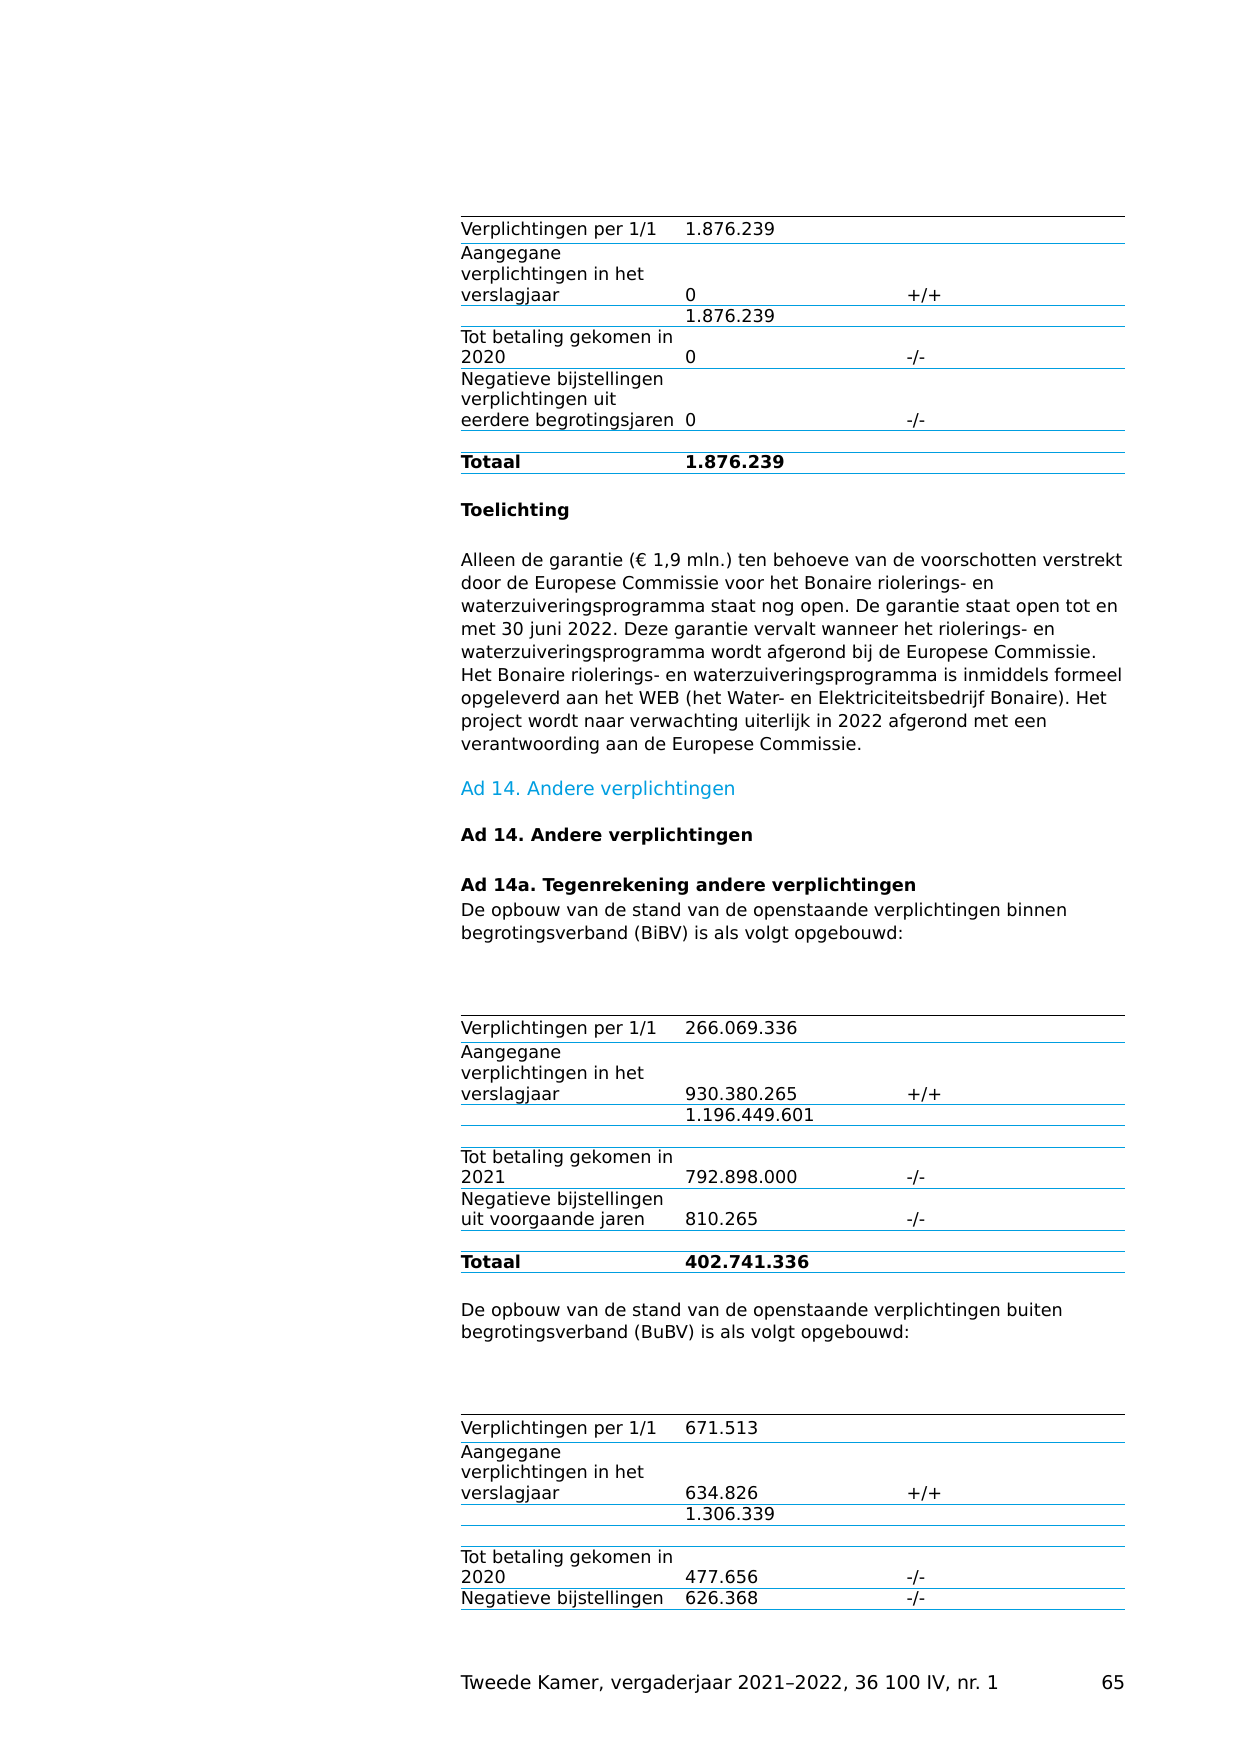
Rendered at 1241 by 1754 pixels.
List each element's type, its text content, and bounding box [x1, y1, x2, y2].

table_cell [904, 1505, 1125, 1525]
table_cell 0 [682, 327, 903, 368]
table_cell 1.306.339 [682, 1505, 903, 1525]
table_cell 1.196.449.601 [682, 1105, 903, 1125]
table_cell 1.876.239 [682, 453, 903, 473]
table_cell 402.741.336 [682, 1252, 903, 1272]
table_cell Tot betaling gekomen in 2021 [461, 1148, 682, 1188]
table_cell -/- [904, 1547, 1125, 1588]
table_cell +/+ [904, 1443, 1125, 1504]
table_cell 1.876.239 [682, 217, 903, 243]
table_cell Totaal [461, 1252, 682, 1272]
table_cell [904, 217, 1125, 243]
table_cell 671.513 [682, 1415, 903, 1441]
table_cell -/- [904, 1148, 1125, 1188]
table_cell Aangegane verplichtingen in het verslagjaar [461, 1043, 682, 1104]
table_cell Totaal [461, 453, 682, 473]
table_cell 1.876.239 [682, 306, 903, 326]
table_cell -/- [904, 327, 1125, 368]
text De opbouw van de stand van de openstaande verplichtingen binnen begrotingsverband (BiBV) is als volgt opgebouwd: [461, 898, 1125, 944]
table_cell [904, 453, 1125, 473]
table_cell [682, 431, 903, 452]
table_cell 634.826 [682, 1443, 903, 1504]
table_cell 0 [682, 369, 903, 430]
table_cell Negatieve bijstellingen [461, 1589, 682, 1609]
table_cell [904, 431, 1125, 452]
table_cell Verplichtingen per 1/1 [461, 1016, 682, 1042]
table_cell [904, 1105, 1125, 1125]
table_cell 810.265 [682, 1189, 903, 1230]
table_cell +/+ [904, 1043, 1125, 1104]
table_cell [461, 1105, 682, 1125]
table_cell [904, 306, 1125, 326]
table_cell [461, 1505, 682, 1525]
table_cell Negatieve bijstellingen verplichtingen uit eerdere begrotingsjaren [461, 369, 682, 430]
table_cell Tot betaling gekomen in 2020 [461, 327, 682, 368]
table_cell 626.368 [682, 1589, 903, 1609]
table_cell +/+ [904, 244, 1125, 305]
table_cell [904, 1126, 1125, 1146]
table_cell Tot betaling gekomen in 2020 [461, 1547, 682, 1588]
table_cell Aangegane verplichtingen in het verslagjaar [461, 244, 682, 305]
table_cell 0 [682, 244, 903, 305]
table_cell -/- [904, 1189, 1125, 1230]
table_cell Verplichtingen per 1/1 [461, 1415, 682, 1441]
table_cell 477.656 [682, 1547, 903, 1588]
table_cell [904, 1231, 1125, 1251]
text Toelichting [461, 498, 1125, 521]
table_cell -/- [904, 1589, 1125, 1609]
table_cell 792.898.000 [682, 1148, 903, 1188]
table_cell [904, 1252, 1125, 1272]
table_cell Aangegane verplichtingen in het verslagjaar [461, 1443, 682, 1504]
table_cell -/- [904, 369, 1125, 430]
table_cell [904, 1016, 1125, 1042]
table_cell Negatieve bijstellingen uit voorgaande jaren [461, 1189, 682, 1230]
title Ad 14. Andere verplichtingen [461, 777, 1125, 799]
table_cell [461, 306, 682, 326]
table_header Tabel 30 Overzicht opbouw stand van de openstaande verplichtingen BuBV (bedragen in €) [461, 1366, 1125, 1414]
text Alleen de garantie (€ 1,9 mln.) ten behoeve van de voorschotten verstrekt door de Europese Commissie voor het Bonaire riolerings- en waterzuiveringsprogramma staat nog open. De garantie staat open tot en met 30 juni 2022. Deze garantie vervalt wanneer het riolerings- en waterzuiveringsprogramma wordt afgerond bij de Europese Commissie. Het Bonaire riolerings- en waterzuiveringsprogramma is inmiddels formeel opgeleverd aan het WEB (het Water- en Elektriciteitsbedrijf Bonaire). Het project wordt naar verwachting uiterlijk in 2022 afgerond met een verantwoording aan de Europese Commissie. [461, 548, 1125, 754]
table_cell [904, 1415, 1125, 1441]
table_cell [461, 1526, 682, 1546]
table_cell 266.069.336 [682, 1016, 903, 1042]
table_cell [682, 1126, 903, 1146]
table_cell [682, 1231, 903, 1251]
table_cell [682, 1526, 903, 1546]
table_header Tabel 29 Overzicht opbouw stand van de openstaande verplichtingen BiBV (bedragen in €) [461, 967, 1125, 1015]
table_header Tabel 28 Overzicht stand garantieverplichtingen (bedragen in €) [461, 191, 1125, 216]
table_cell [461, 431, 682, 452]
text De opbouw van de stand van de openstaande verplichtingen buiten begrotingsverband (BuBV) is als volgt opgebouwd: [461, 1298, 1125, 1343]
text Ad 14. Andere verplichtingen [461, 823, 1125, 846]
table_cell 930.380.265 [682, 1043, 903, 1104]
text Ad 14a. Tegenrekening andere verplichtingen [461, 873, 1125, 896]
table_cell [461, 1126, 682, 1146]
table_cell [461, 1231, 682, 1251]
table_cell [904, 1526, 1125, 1546]
table_cell Verplichtingen per 1/1 [461, 217, 682, 243]
